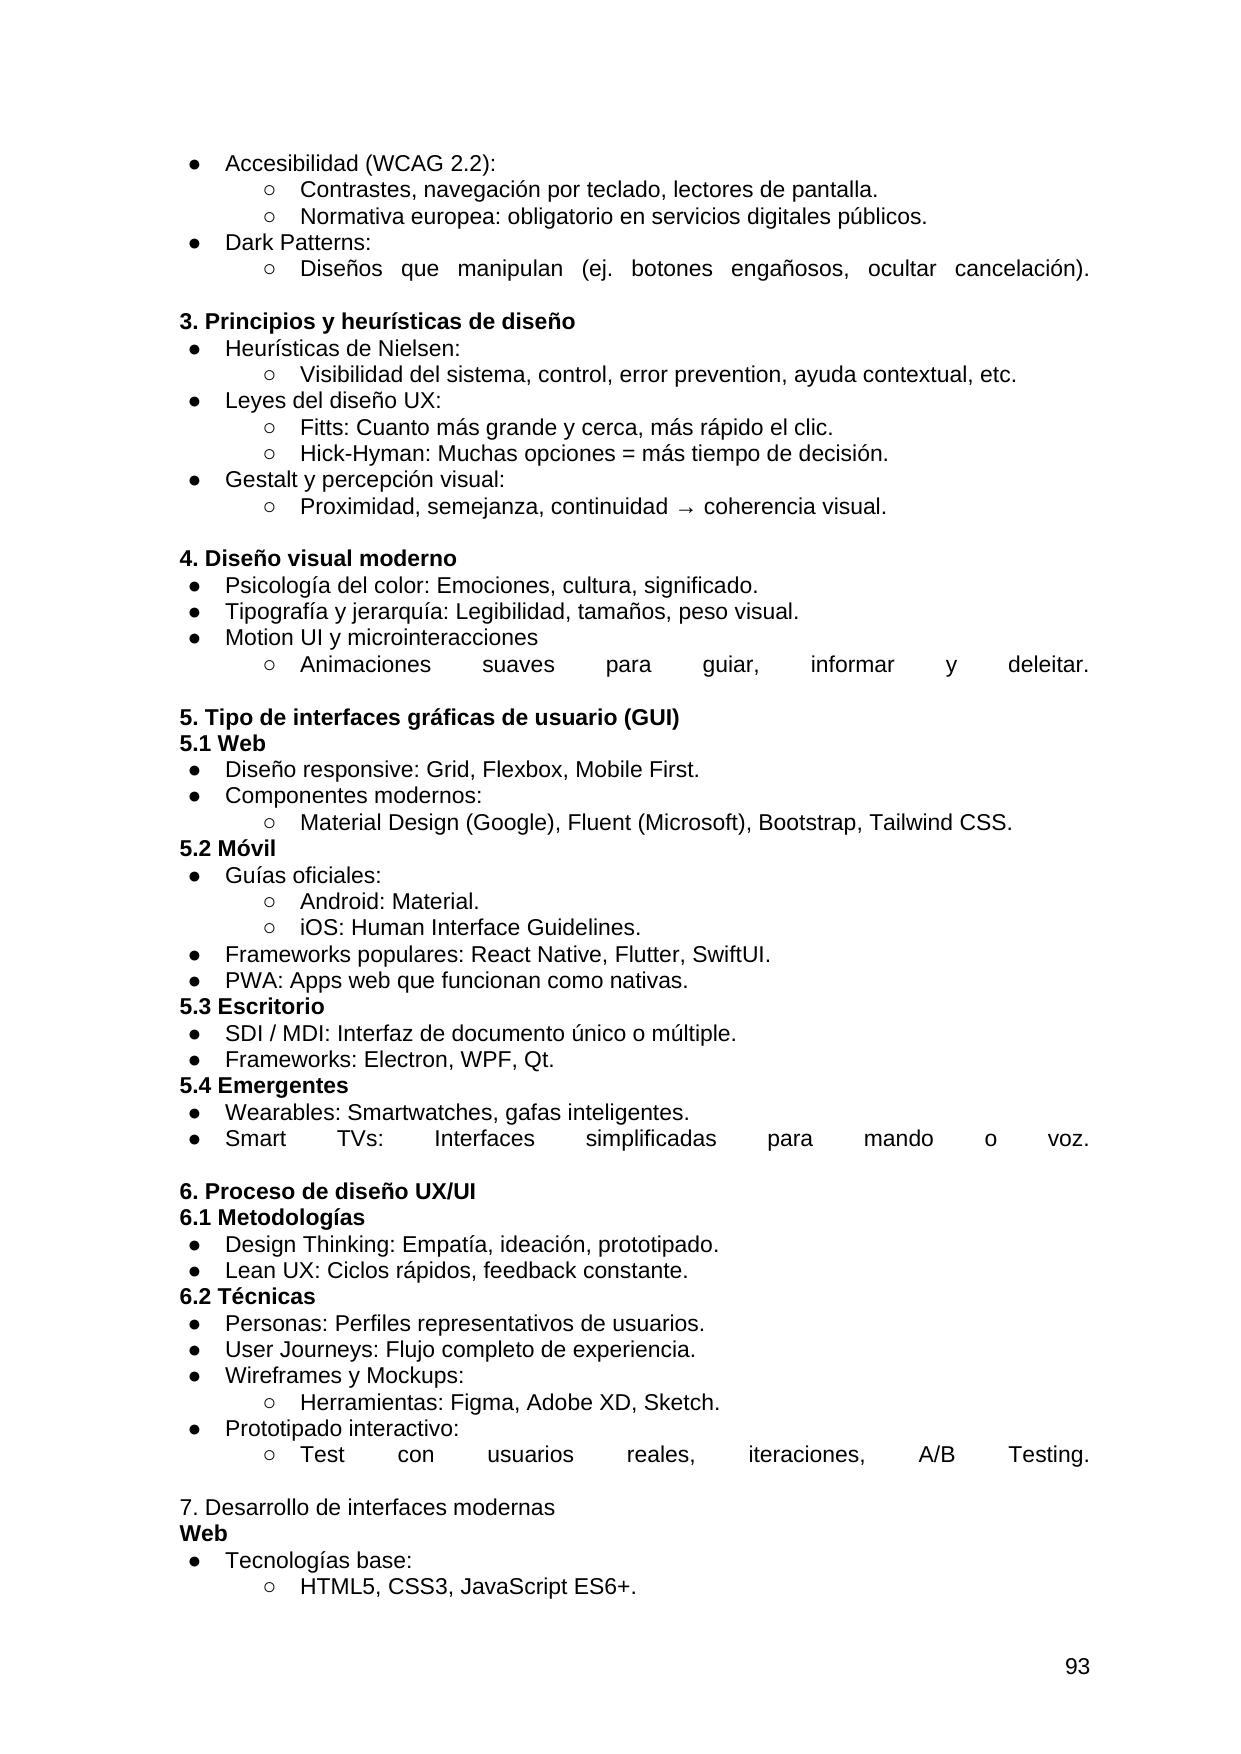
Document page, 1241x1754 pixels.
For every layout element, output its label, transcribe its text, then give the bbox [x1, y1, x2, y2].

list User Journeys: Flujo completo de experiencia. [187, 1336, 1090, 1362]
list Frameworks populares: React Native, Flutter, SwiftUI. [187, 941, 1090, 967]
text 3. Principios y heurísticas de diseño [179, 308, 1090, 334]
list Contrastes, navegación por teclado, lectores de pantalla. [262, 176, 1090, 203]
list Diseños que manipulan (ej. botones engañosos, ocultar cancelación). [262, 255, 1090, 308]
text 6. Proceso de diseño UX/UI [179, 1178, 1090, 1204]
list Herramientas: Figma, Adobe XD, Sketch. [262, 1389, 1090, 1415]
list iOS: Human Interface Guidelines. [262, 914, 1090, 941]
list Fitts: Cuanto más grande y cerca, más rápido el clic. [262, 413, 1090, 440]
list Normativa europea: obligatorio en servicios digitales públicos. [262, 203, 1090, 229]
list SDI / MDI: Interfaz de documento único o múltiple. [187, 1020, 1090, 1046]
list Smart TVs: Interfaces simplificadas para mando o voz. [187, 1125, 1090, 1178]
text 5.2 Móvil [179, 835, 1090, 862]
text 6.2 Técnicas [179, 1283, 1090, 1309]
text 4. Diseño visual moderno [179, 545, 1090, 572]
list HTML5, CSS3, JavaScript ES6+. [262, 1573, 1090, 1599]
list Psicología del color: Emociones, cultura, significado. [187, 572, 1090, 598]
list Test con usuarios reales, iteraciones, A/B Testing. [262, 1441, 1090, 1494]
text 7. Desarrollo de interfaces modernas [179, 1494, 1090, 1520]
list Design Thinking: Empatía, ideación, prototipado. [187, 1231, 1090, 1257]
text 5.1 Web [179, 730, 1090, 756]
list Motion UI y microinteracciones [187, 624, 1090, 651]
list Diseño responsive: Grid, Flexbox, Mobile First. [187, 756, 1090, 782]
list Dark Patterns: [187, 229, 1090, 255]
list Wearables: Smartwatches, gafas inteligentes. [187, 1099, 1090, 1125]
list Personas: Perfiles representativos de usuarios. [187, 1309, 1090, 1336]
list Componentes modernos: [187, 782, 1090, 809]
list PWA: Apps web que funcionan como nativas. [187, 967, 1090, 993]
list Tecnologías base: [187, 1547, 1090, 1573]
list Prototipado interactivo: [187, 1415, 1090, 1441]
list Frameworks: Electron, WPF, Qt. [187, 1046, 1090, 1072]
list Android: Material. [262, 888, 1090, 914]
list Wireframes y Mockups: [187, 1362, 1090, 1389]
list Proximidad, semejanza, continuidad → coherencia visual. [262, 493, 1090, 519]
text 5.3 Escritorio [179, 993, 1090, 1020]
list Lean UX: Ciclos rápidos, feedback constante. [187, 1257, 1090, 1283]
list Hick-Hyman: Muchas opciones = más tiempo de decisión. [262, 440, 1090, 466]
text 5.4 Emergentes [179, 1072, 1090, 1099]
list Visibilidad del sistema, control, error prevention, ayuda contextual, etc. [262, 361, 1090, 387]
list Tipografía y jerarquía: Legibilidad, tamaños, peso visual. [187, 598, 1090, 624]
list Gestalt y percepción visual: [187, 466, 1090, 493]
list Accesibilidad (WCAG 2.2): [187, 150, 1090, 176]
list Guías oficiales: [187, 862, 1090, 888]
list Heurísticas de Nielsen: [187, 334, 1090, 361]
text Web [179, 1520, 1090, 1547]
text 6.1 Metodologías [179, 1204, 1090, 1231]
list Animaciones suaves para guiar, informar y deleitar. [262, 651, 1090, 703]
list Leyes del diseño UX: [187, 387, 1090, 413]
text 5. Tipo de interfaces gráficas de usuario (GUI) [179, 703, 1090, 730]
list Material Design (Google), Fluent (Microsoft), Bootstrap, Tailwind CSS. [262, 809, 1090, 835]
